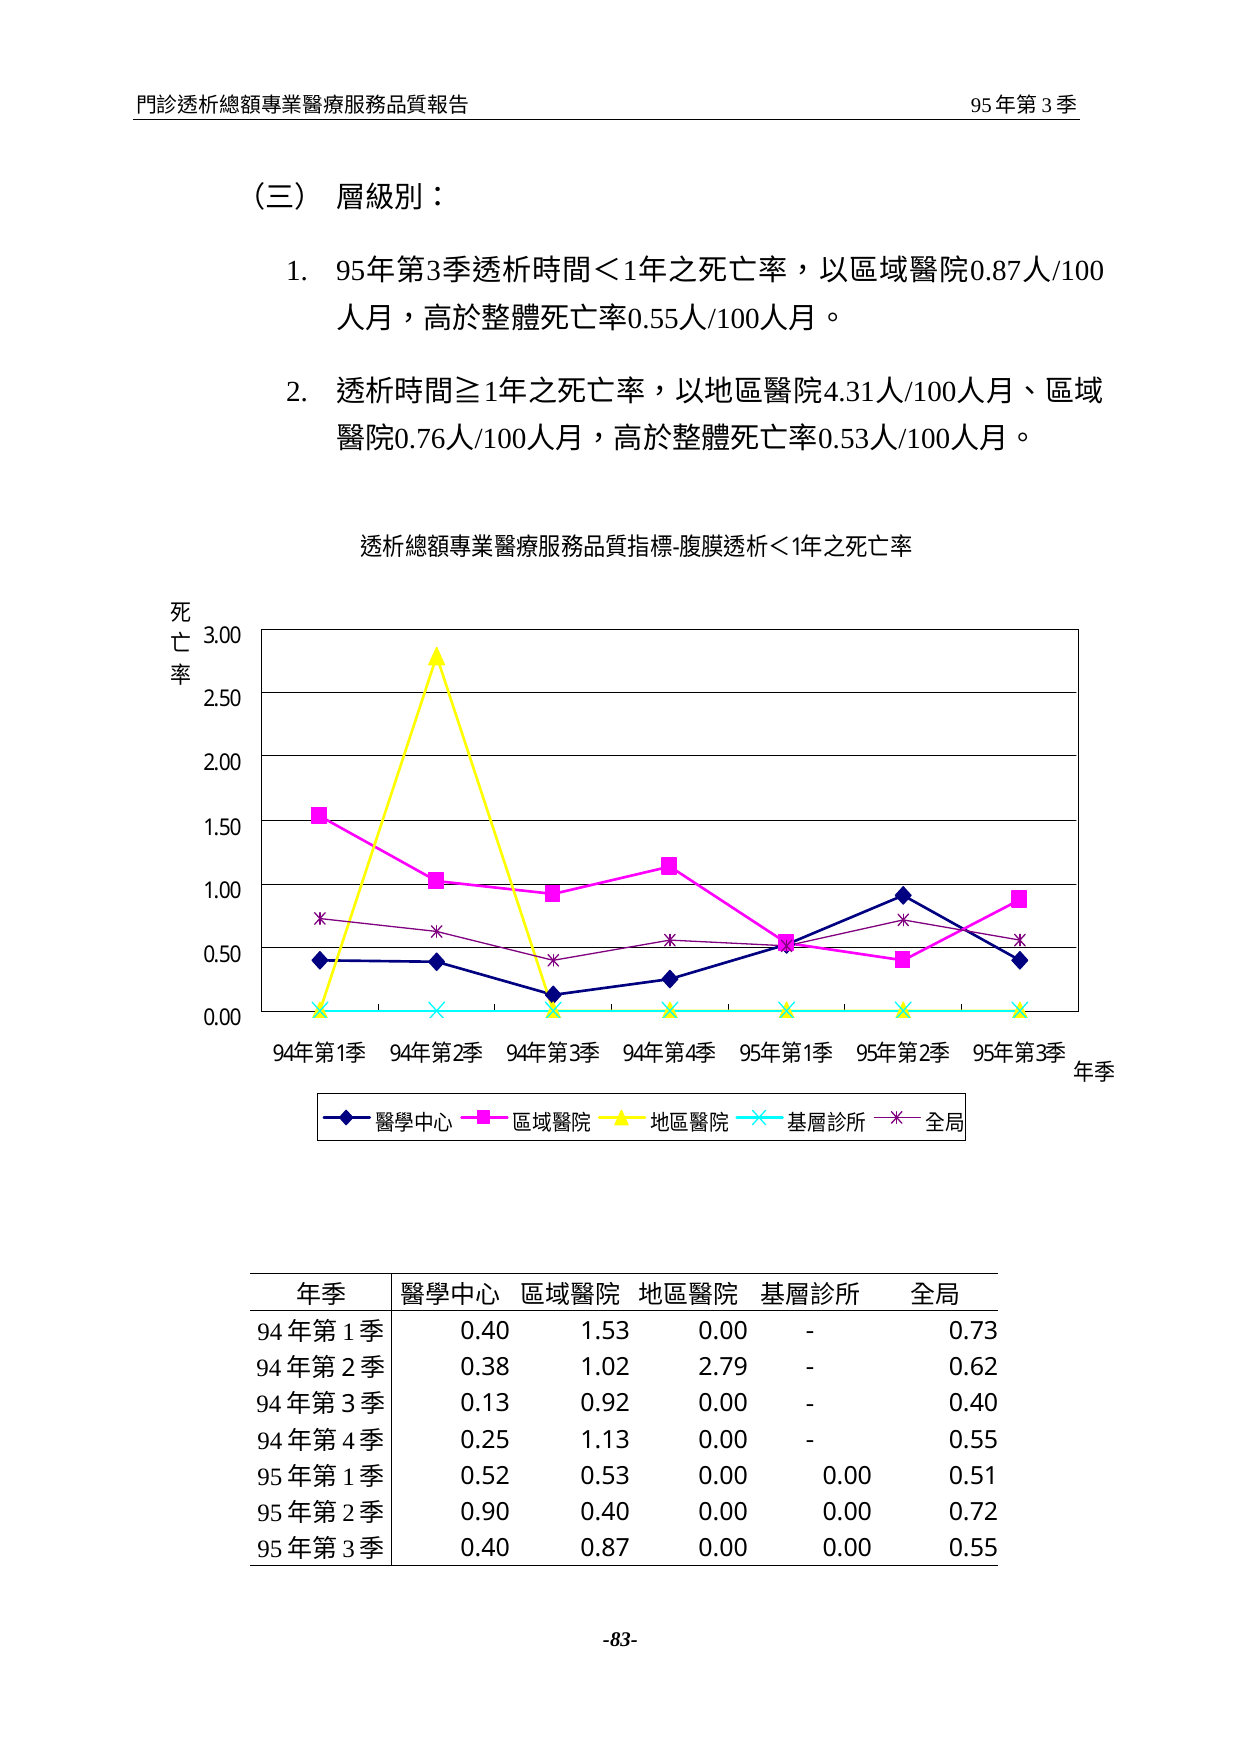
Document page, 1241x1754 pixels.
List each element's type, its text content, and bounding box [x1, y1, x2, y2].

table_cell 0.90 [392, 1493, 510, 1529]
table_cell 94年第3季 [250, 1384, 391, 1420]
table_header 地區醫院 [630, 1274, 748, 1310]
table_cell 1.53 [510, 1311, 630, 1348]
table_cell 0.00 [630, 1311, 748, 1348]
table_cell 0.55 [872, 1529, 998, 1565]
table_cell 0.73 [872, 1311, 998, 1348]
table_header 醫學中心 [392, 1274, 510, 1310]
table_cell 0.13 [392, 1384, 510, 1420]
table_cell 95年第1季 [250, 1456, 391, 1493]
table_cell 1.02 [510, 1348, 630, 1384]
list 層級別： [236, 169, 1104, 217]
table_cell 0.72 [872, 1493, 998, 1529]
table_cell 0.53 [510, 1456, 630, 1493]
table_cell 95年第3季 [250, 1529, 391, 1565]
table_cell 0.40 [392, 1529, 510, 1565]
table_cell 0.40 [872, 1384, 998, 1420]
table_cell - [748, 1311, 872, 1348]
table_header 全局 [872, 1274, 998, 1310]
table_cell 94年第4季 [250, 1420, 391, 1456]
table_cell 0.00 [630, 1420, 748, 1456]
table_cell 0.87 [510, 1529, 630, 1565]
table_cell 0.00 [630, 1493, 748, 1529]
table_header 基層診所 [748, 1274, 872, 1310]
table_cell 0.00 [748, 1493, 872, 1529]
table_cell 0.00 [748, 1529, 872, 1565]
table_header 年季 [250, 1274, 391, 1310]
table_cell 0.51 [872, 1456, 998, 1493]
table_cell 0.92 [510, 1384, 630, 1420]
table_cell 0.00 [630, 1384, 748, 1420]
table_cell 94年第1季 [250, 1311, 391, 1348]
table_cell 94年第2季 [250, 1348, 391, 1384]
table_header 區域醫院 [510, 1274, 630, 1310]
table_cell 0.52 [392, 1456, 510, 1493]
table_cell - [748, 1420, 872, 1456]
table_cell 0.55 [872, 1420, 998, 1456]
table_cell 0.00 [630, 1529, 748, 1565]
table_cell 0.00 [630, 1456, 748, 1493]
table_cell 2.79 [630, 1348, 748, 1384]
table_cell - [748, 1348, 872, 1384]
list 透析時間≧1年之死亡率，以地區醫院4.31人/100人月、區域醫院0.76人/100人月，高於整體死亡率0.53人/100人月。 [286, 363, 1104, 458]
table_cell 0.62 [872, 1348, 998, 1384]
table_cell 1.13 [510, 1420, 630, 1456]
table_cell 0.40 [392, 1311, 510, 1348]
table_cell - [748, 1384, 872, 1420]
table_cell 0.38 [392, 1348, 510, 1384]
table_cell 0.40 [510, 1493, 630, 1529]
table_cell 95年第2季 [250, 1493, 391, 1529]
table_cell 0.25 [392, 1420, 510, 1456]
list 95年第3季透析時間＜1年之死亡率，以區域醫院0.87人/100人月，高於整體死亡率0.55人/100人月。 [286, 242, 1104, 338]
table_cell 0.00 [748, 1456, 872, 1493]
